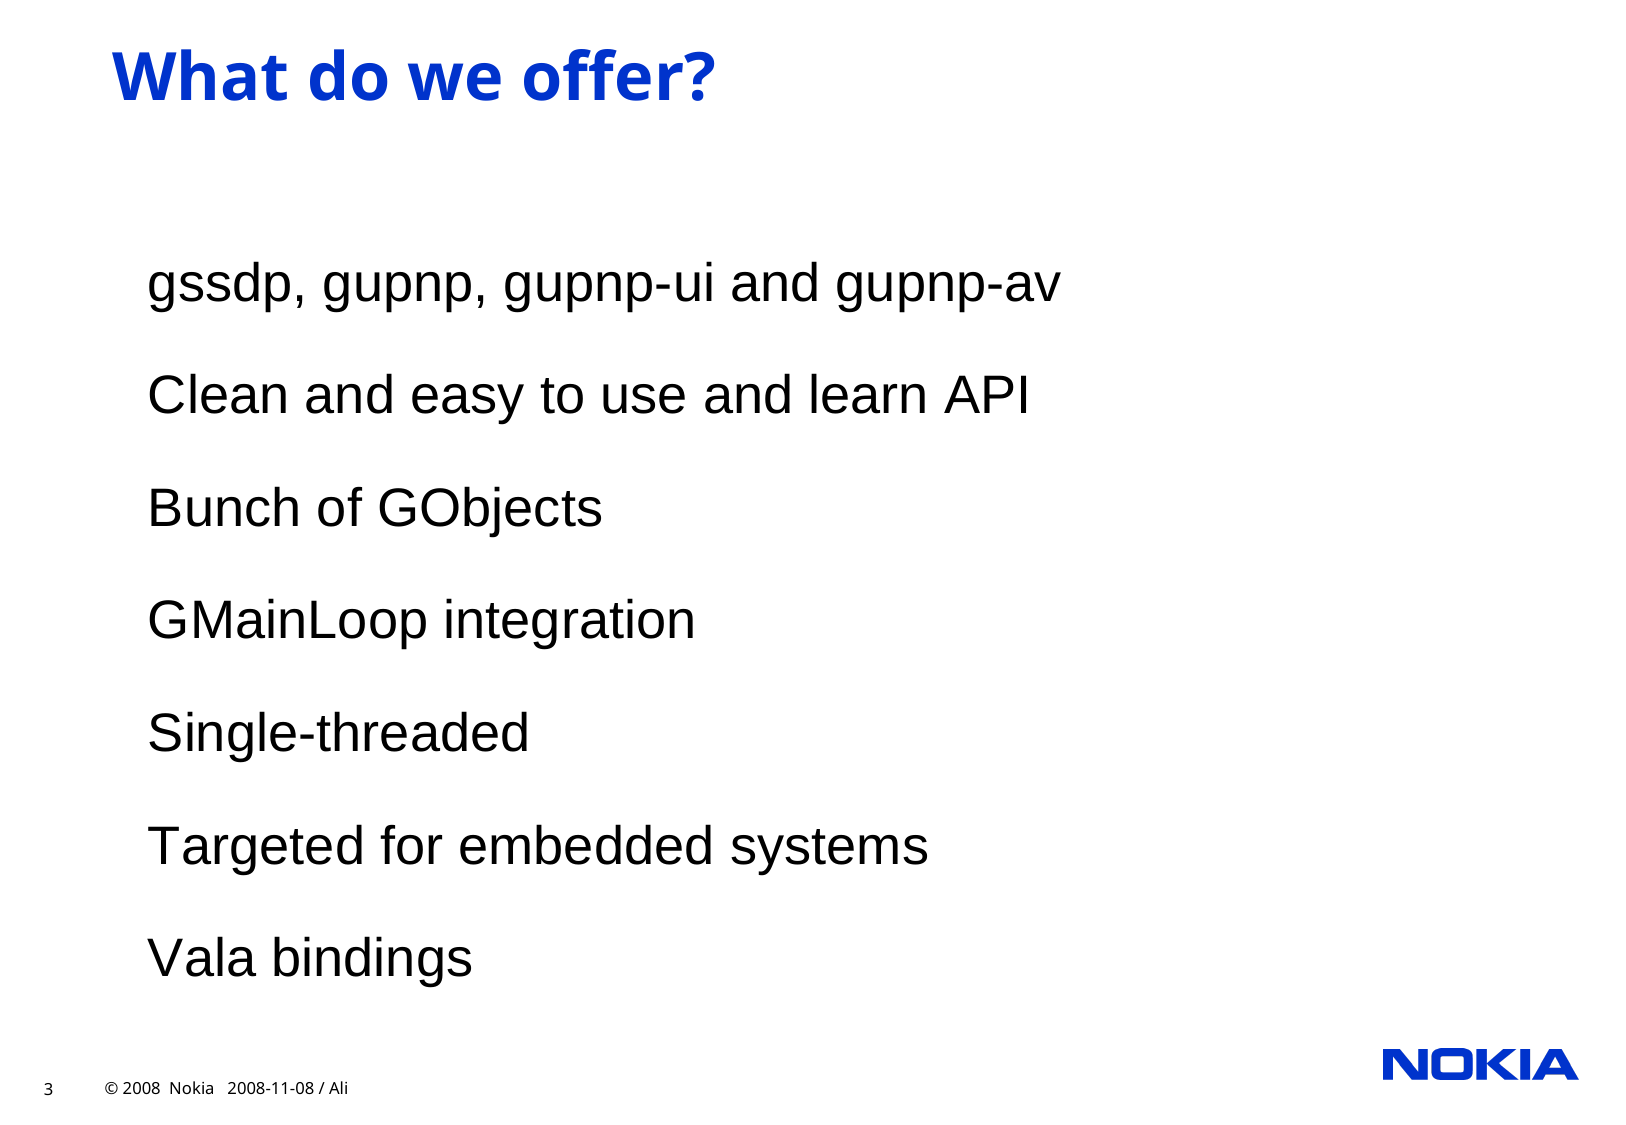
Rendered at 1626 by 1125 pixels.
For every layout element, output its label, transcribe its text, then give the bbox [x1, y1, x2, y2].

picture [1383, 1048, 1579, 1080]
title What do we offer? [112, 0, 1525, 150]
text_box gssdp, gupnp, gupnp-ui and gupnp-av Clean and easy to use and learn API Bunch of GObjects GMainLoop integration Single-threaded Targeted for embedded systems Vala bindings [112, 197, 1552, 1013]
